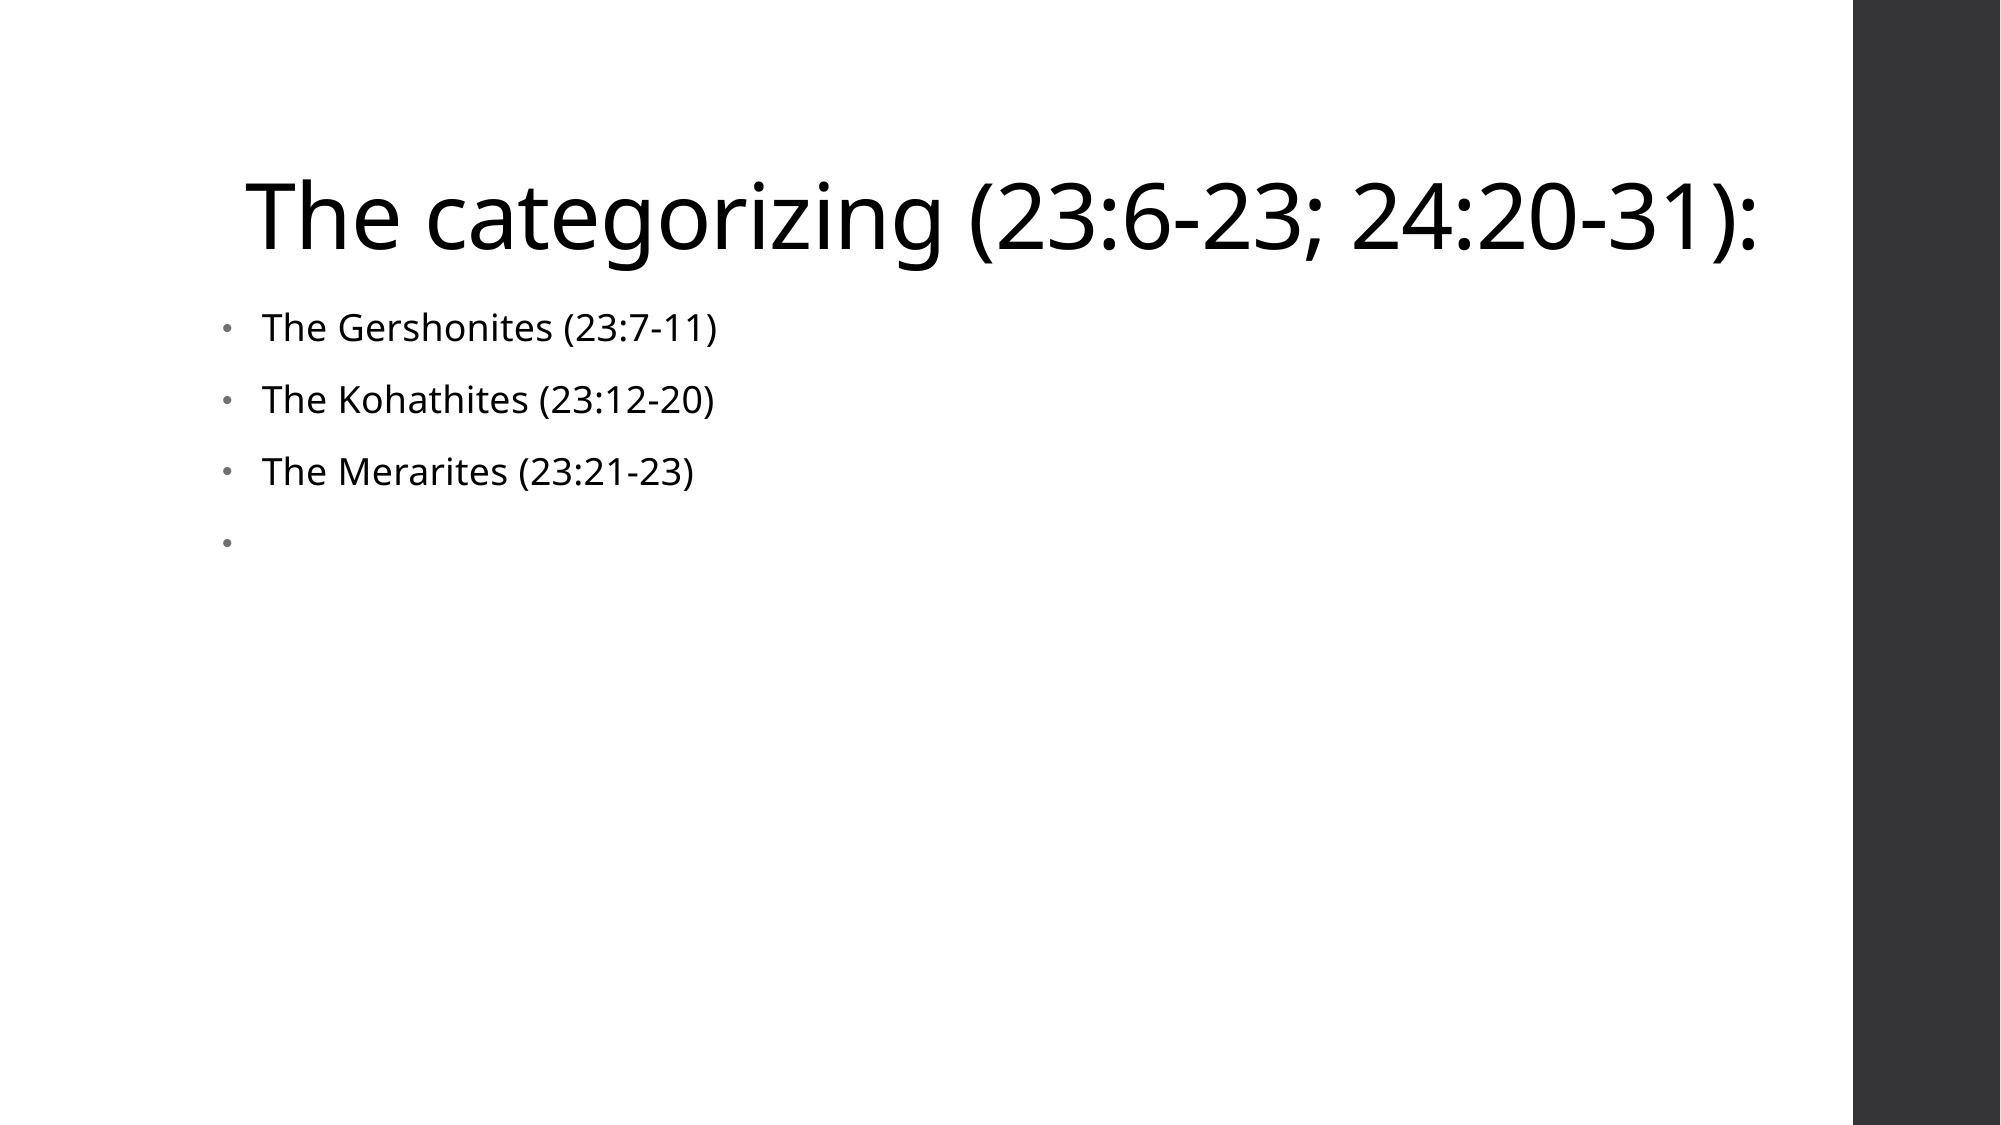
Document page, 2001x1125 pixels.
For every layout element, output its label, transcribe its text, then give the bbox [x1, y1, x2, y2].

title The categorizing (23:6-23; 24:20-31): [206, 60, 1797, 278]
list The Gershonites (23:7-11) The Kohathites (23:12-20) The Merarites (23:21-23) [206, 299, 1617, 1014]
